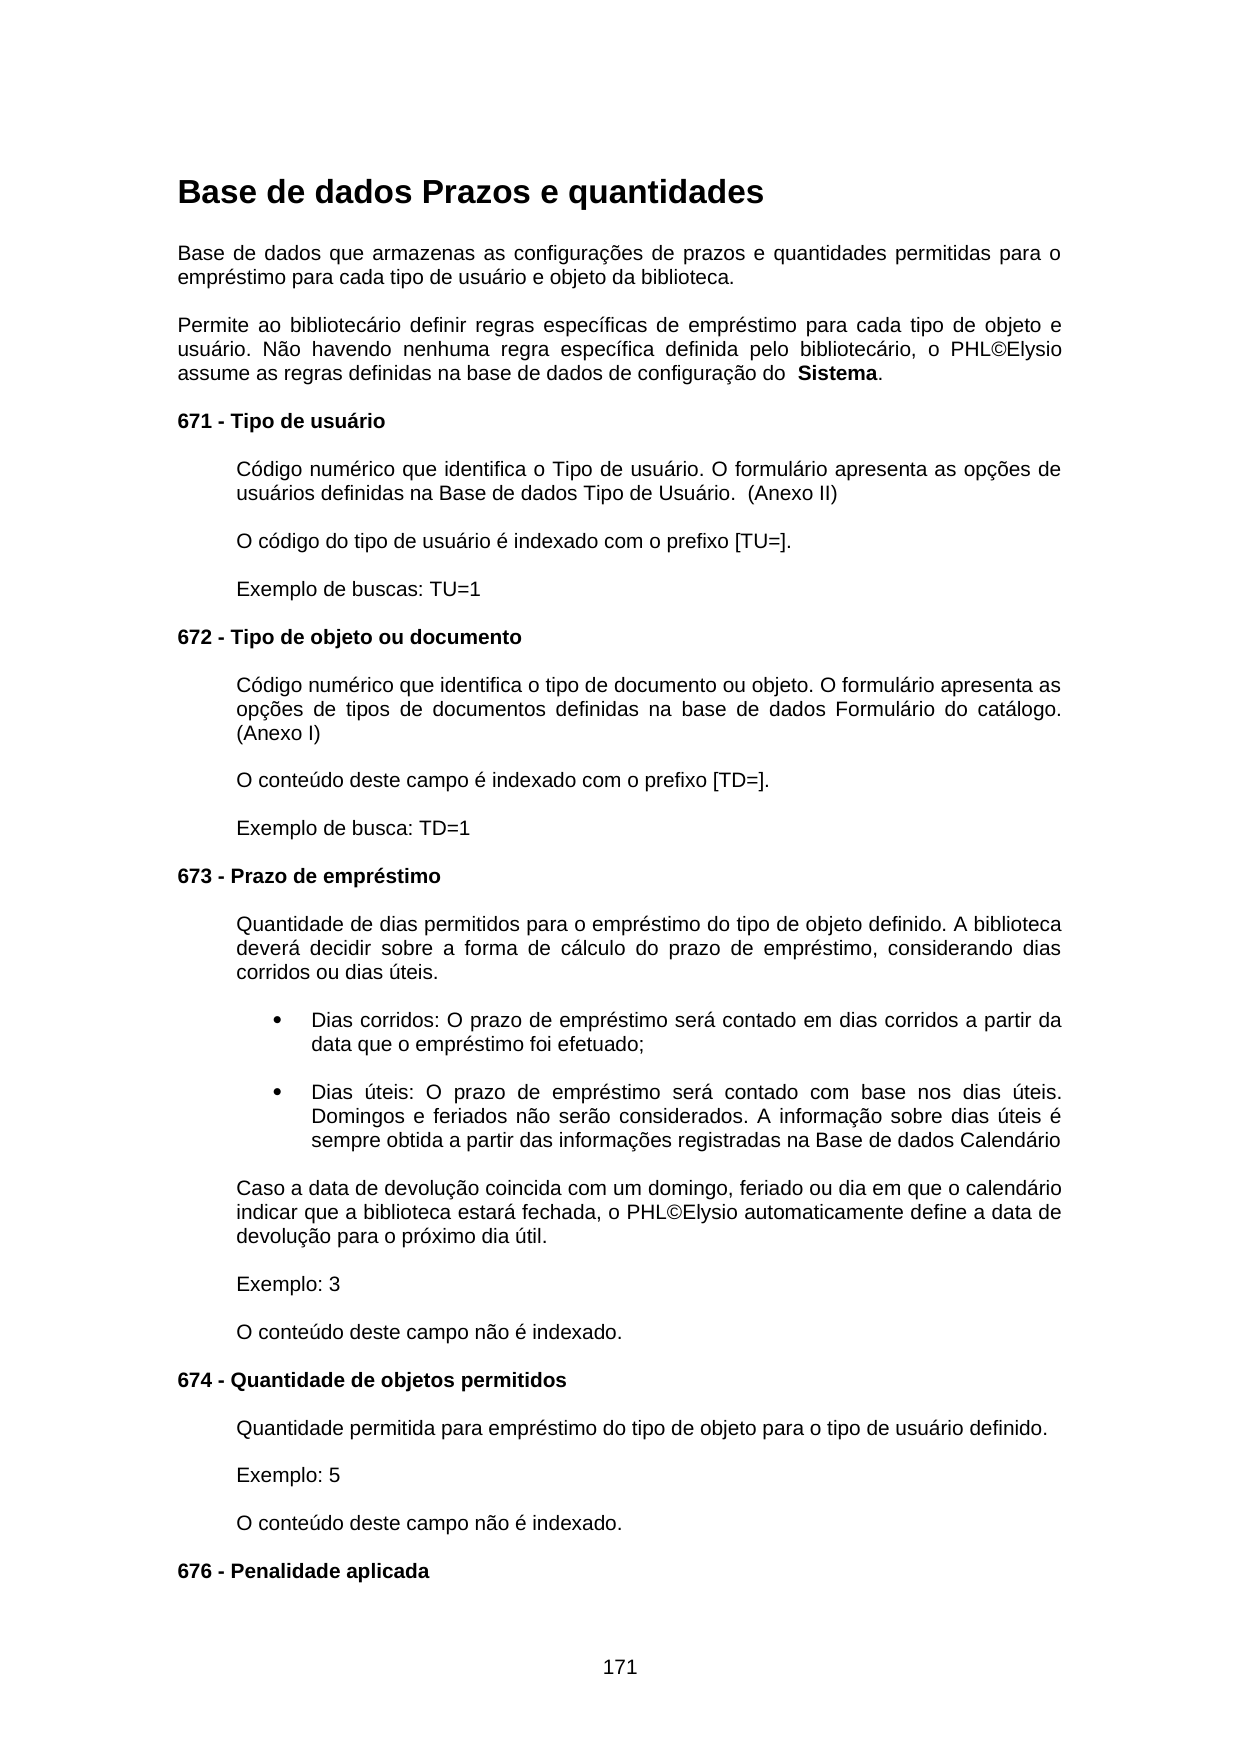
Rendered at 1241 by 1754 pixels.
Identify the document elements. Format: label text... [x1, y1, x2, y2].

text Código numérico que identifica o Tipo de usuário. O formulário apresenta as opções de usuários definidas na Base de dados Tipo de Usuário. (Anexo II) [236, 457, 1063, 505]
text Permite ao bibliotecário definir regras específicas de empréstimo para cada tipo de objeto e usuário. Não havendo nenhuma regra específica definida pelo bibliotecário, o PHL©Elysio assume as regras definidas na base de dados de configuração do Sistema. [177, 313, 1063, 385]
text 674 - Quantidade de objetos permitidos [177, 1367, 1063, 1391]
text Exemplo: 3 [236, 1272, 1063, 1296]
text Quantidade de dias permitidos para o empréstimo do tipo de objeto definido. A biblioteca deverá decidir sobre a forma de cálculo do prazo de empréstimo, considerando dias corridos ou dias úteis. [236, 912, 1063, 984]
text Caso a data de devolução coincida com um domingo, feriado ou dia em que o calendário indicar que a biblioteca estará fechada, o PHL©Elysio automaticamente define a data de devolução para o próximo dia útil. [236, 1176, 1063, 1248]
text Exemplo de buscas: TU=1 [236, 577, 1063, 601]
text 671 - Tipo de usuário [177, 409, 1063, 433]
text O conteúdo deste campo não é indexado. [236, 1319, 1063, 1343]
list Dias corridos: O prazo de empréstimo será contado em dias corridos a partir da data que o empréstimo foi efetuado; [274, 1008, 1063, 1056]
text O conteúdo deste campo é indexado com o prefixo [TD=]. [236, 768, 1063, 792]
text Quantidade permitida para empréstimo do tipo de objeto para o tipo de usuário definido. [236, 1415, 1063, 1439]
text Exemplo de busca: TD=1 [236, 816, 1063, 840]
text Base de dados que armazenas as configurações de prazos e quantidades permitidas para o empréstimo para cada tipo de usuário e objeto da biblioteca. [177, 241, 1063, 289]
list Dias úteis: O prazo de empréstimo será contado com base nos dias úteis. Domingos e feriados não serão considerados. A informação sobre dias úteis é sempre obtida a partir das informações registradas na Base de dados Calendário [274, 1080, 1063, 1152]
text O conteúdo deste campo não é indexado. [236, 1511, 1063, 1535]
text 676 - Penalidade aplicada [177, 1559, 1063, 1583]
text O código do tipo de usuário é indexado com o prefixo [TU=]. [236, 529, 1063, 553]
text Exemplo: 5 [236, 1463, 1063, 1487]
text Código numérico que identifica o tipo de documento ou objeto. O formulário apresenta as opções de tipos de documentos definidas na base de dados Formulário do catálogo. (Anexo I) [236, 672, 1063, 744]
subtitle Base de dados Prazos e quantidades [177, 173, 1063, 211]
text 673 - Prazo de empréstimo [177, 864, 1063, 888]
text 672 - Tipo de objeto ou documento [177, 624, 1063, 648]
